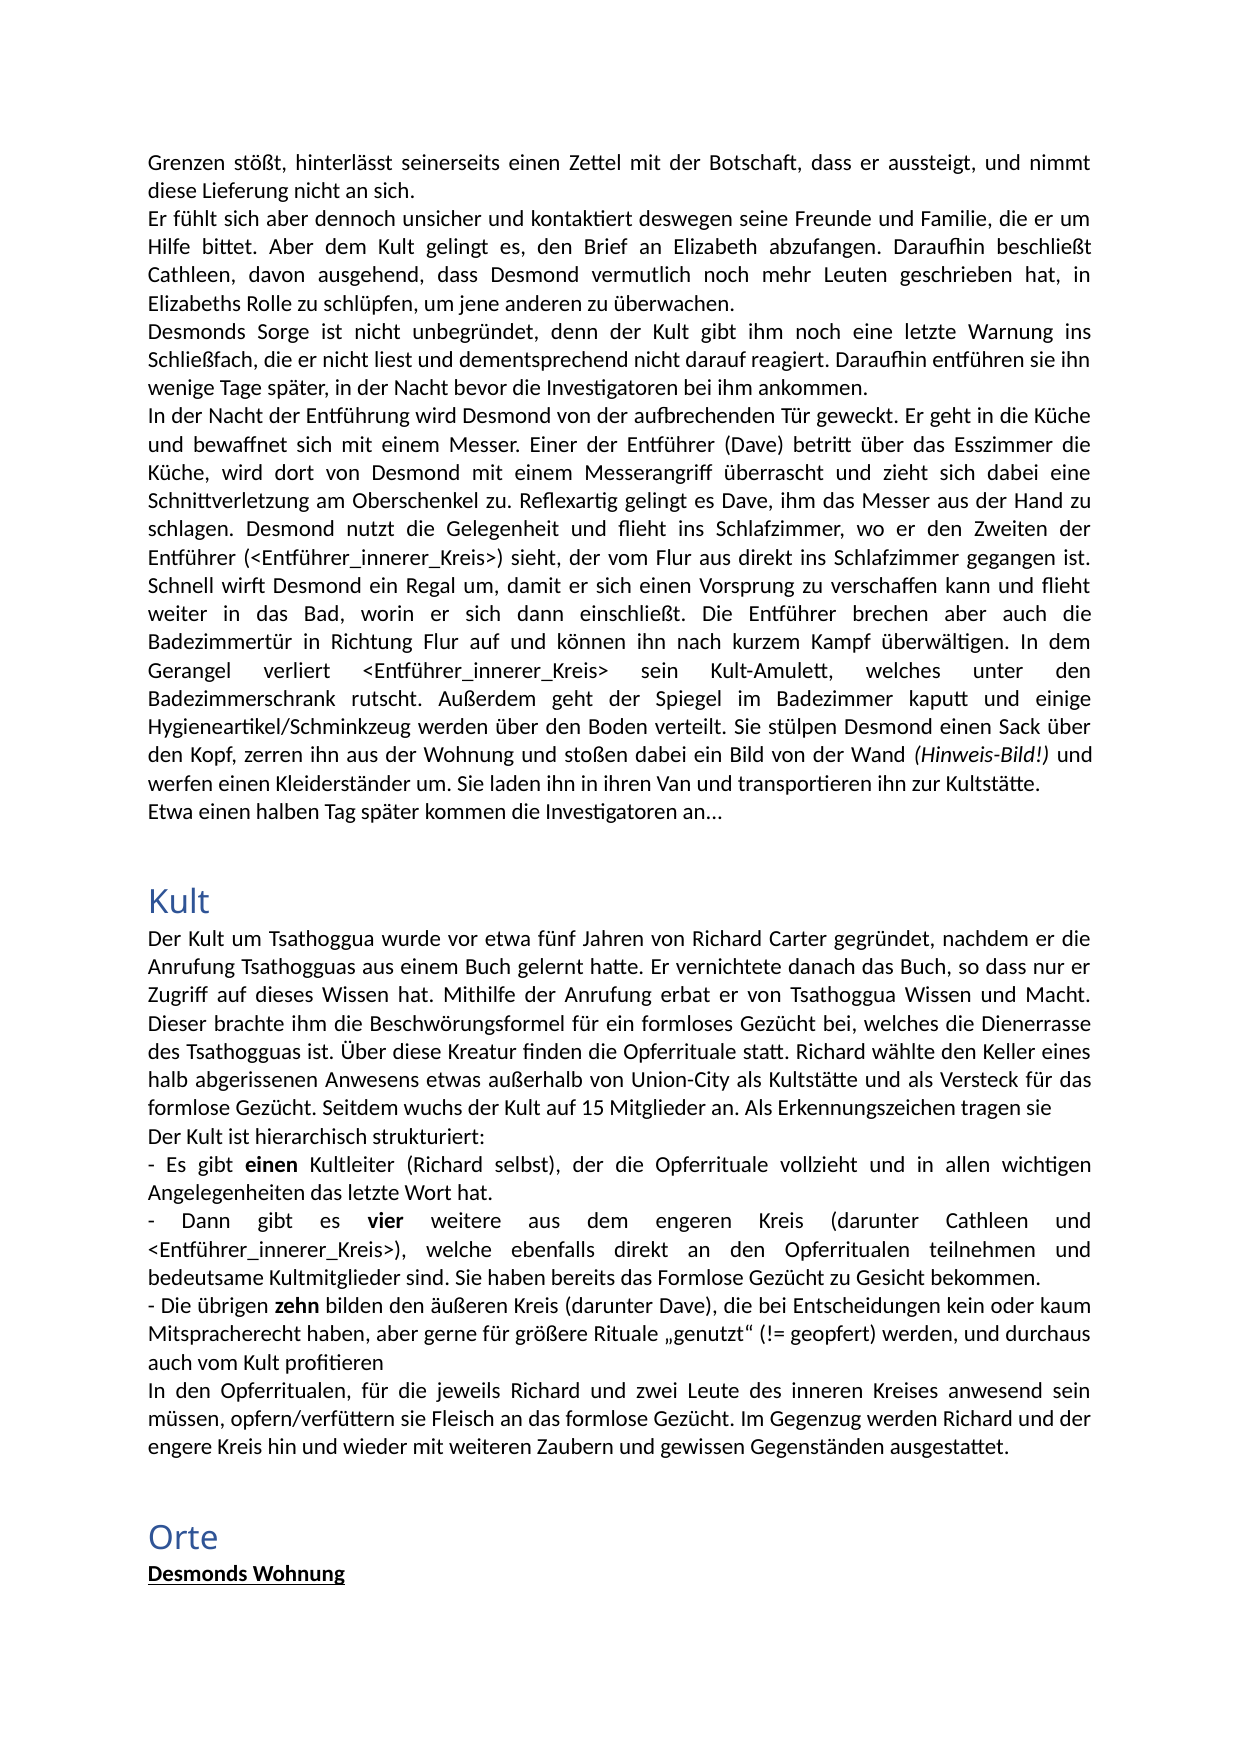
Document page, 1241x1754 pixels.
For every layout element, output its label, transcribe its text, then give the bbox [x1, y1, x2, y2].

text - Die übrigen zehn bilden den äußeren Kreis (darunter Dave), die bei Entscheidungen kein oder kaum Mitspracherecht haben, aber gerne für größere Rituale „genutzt“ (!= geopfert) werden, und durchaus auch vom Kult profitieren [148, 1291, 1093, 1376]
text Der Kult ist hierarchisch strukturiert: [148, 1122, 1093, 1150]
text Etwa einen halben Tag später kommen die Investigatoren an... [148, 797, 1093, 825]
text Grenzen stößt, hinterlässt seinerseits einen Zettel mit der Botschaft, dass er aussteigt, und nimmt diese Lieferung nicht an sich. [148, 148, 1093, 204]
text In der Nacht der Entführung wird Desmond von der aufbrechenden Tür geweckt. Er geht in die Küche und bewaffnet sich mit einem Messer. Einer der Entführer (Dave) betritt über das Esszimmer die Küche, wird dort von Desmond mit einem Messerangriff überrascht und zieht sich dabei eine Schnittverletzung am Oberschenkel zu. Reflexartig gelingt es Dave, ihm das Messer aus der Hand zu schlagen. Desmond nutzt die Gelegenheit und flieht ins Schlafzimmer, wo er den Zweiten der Entführer (<Entführer_innerer_Kreis>) sieht, der vom Flur aus direkt ins Schlafzimmer gegangen ist. Schnell wirft Desmond ein Regal um, damit er sich einen Vorsprung zu verschaffen kann und flieht weiter in das Bad, worin er sich dann einschließt. Die Entführer brechen aber auch die Badezimmertür in Richtung Flur auf und können ihn nach kurzem Kampf überwältigen. In dem Gerangel verliert <Entführer_innerer_Kreis> sein Kult-Amulett, welches unter den Badezimmerschrank rutscht. Außerdem geht der Spiegel im Badezimmer kaputt und einige Hygieneartikel/Schminkzeug werden über den Boden verteilt. Sie stülpen Desmond einen Sack über den Kopf, zerren ihn aus der Wohnung und stoßen dabei ein Bild von der Wand (Hinweis-Bild!) und werfen einen Kleiderständer um. Sie laden ihn in ihren Van und transportieren ihn zur Kultstätte. [148, 402, 1093, 797]
text Desmonds Wohnung [148, 1559, 1093, 1588]
text - Es gibt einen Kultleiter (Richard selbst), der die Opferrituale vollzieht und in allen wichtigen Angelegenheiten das letzte Wort hat. [148, 1150, 1093, 1206]
text - Dann gibt es vier weitere aus dem engeren Kreis (darunter Cathleen und <Entführer_innerer_Kreis>), welche ebenfalls direkt an den Opferritualen teilnehmen und bedeutsame Kultmitglieder sind. Sie haben bereits das Formlose Gezücht zu Gesicht bekommen. [148, 1206, 1093, 1291]
text Der Kult um Tsathoggua wurde vor etwa fünf Jahren von Richard Carter gegründet, nachdem er die Anrufung Tsathogguas aus einem Buch gelernt hatte. Er vernichtete danach das Buch, so dass nur er Zugriff auf dieses Wissen hat. Mithilfe der Anrufung erbat er von Tsathoggua Wissen und Macht. Dieser brachte ihm die Beschwörungsformel für ein formloses Gezücht bei, welches die Dienerrasse des Tsathogguas ist. Über diese Kreatur finden die Opferrituale statt. Richard wählte den Keller eines halb abgerissenen Anwesens etwas außerhalb von Union-City als Kultstätte und als Versteck für das formlose Gezücht. Seitdem wuchs der Kult auf 15 Mitglieder an. Als Erkennungszeichen tragen sie [148, 924, 1093, 1122]
text Desmonds Sorge ist nicht unbegründet, denn der Kult gibt ihm noch eine letzte Warnung ins Schließfach, die er nicht liest und dementsprechend nicht darauf reagiert. Daraufhin entführen sie ihn wenige Tage später, in der Nacht bevor die Investigatoren bei ihm ankommen. [148, 317, 1093, 401]
subtitle Kult [148, 878, 1093, 924]
text In den Opferritualen, für die jeweils Richard und zwei Leute des inneren Kreises anwesend sein müssen, opfern/verfüttern sie Fleisch an das formlose Gezücht. Im Gegenzug werden Richard und der engere Kreis hin und wieder mit weiteren Zaubern und gewissen Gegenständen ausgestattet. [148, 1376, 1093, 1460]
text Er fühlt sich aber dennoch unsicher und kontaktiert deswegen seine Freunde und Familie, die er um Hilfe bittet. Aber dem Kult gelingt es, den Brief an Elizabeth abzufangen. Daraufhin beschließt Cathleen, davon ausgehend, dass Desmond vermutlich noch mehr Leuten geschrieben hat, in Elizabeths Rolle zu schlüpfen, um jene anderen zu überwachen. [148, 204, 1093, 317]
subtitle Orte [148, 1514, 1093, 1559]
